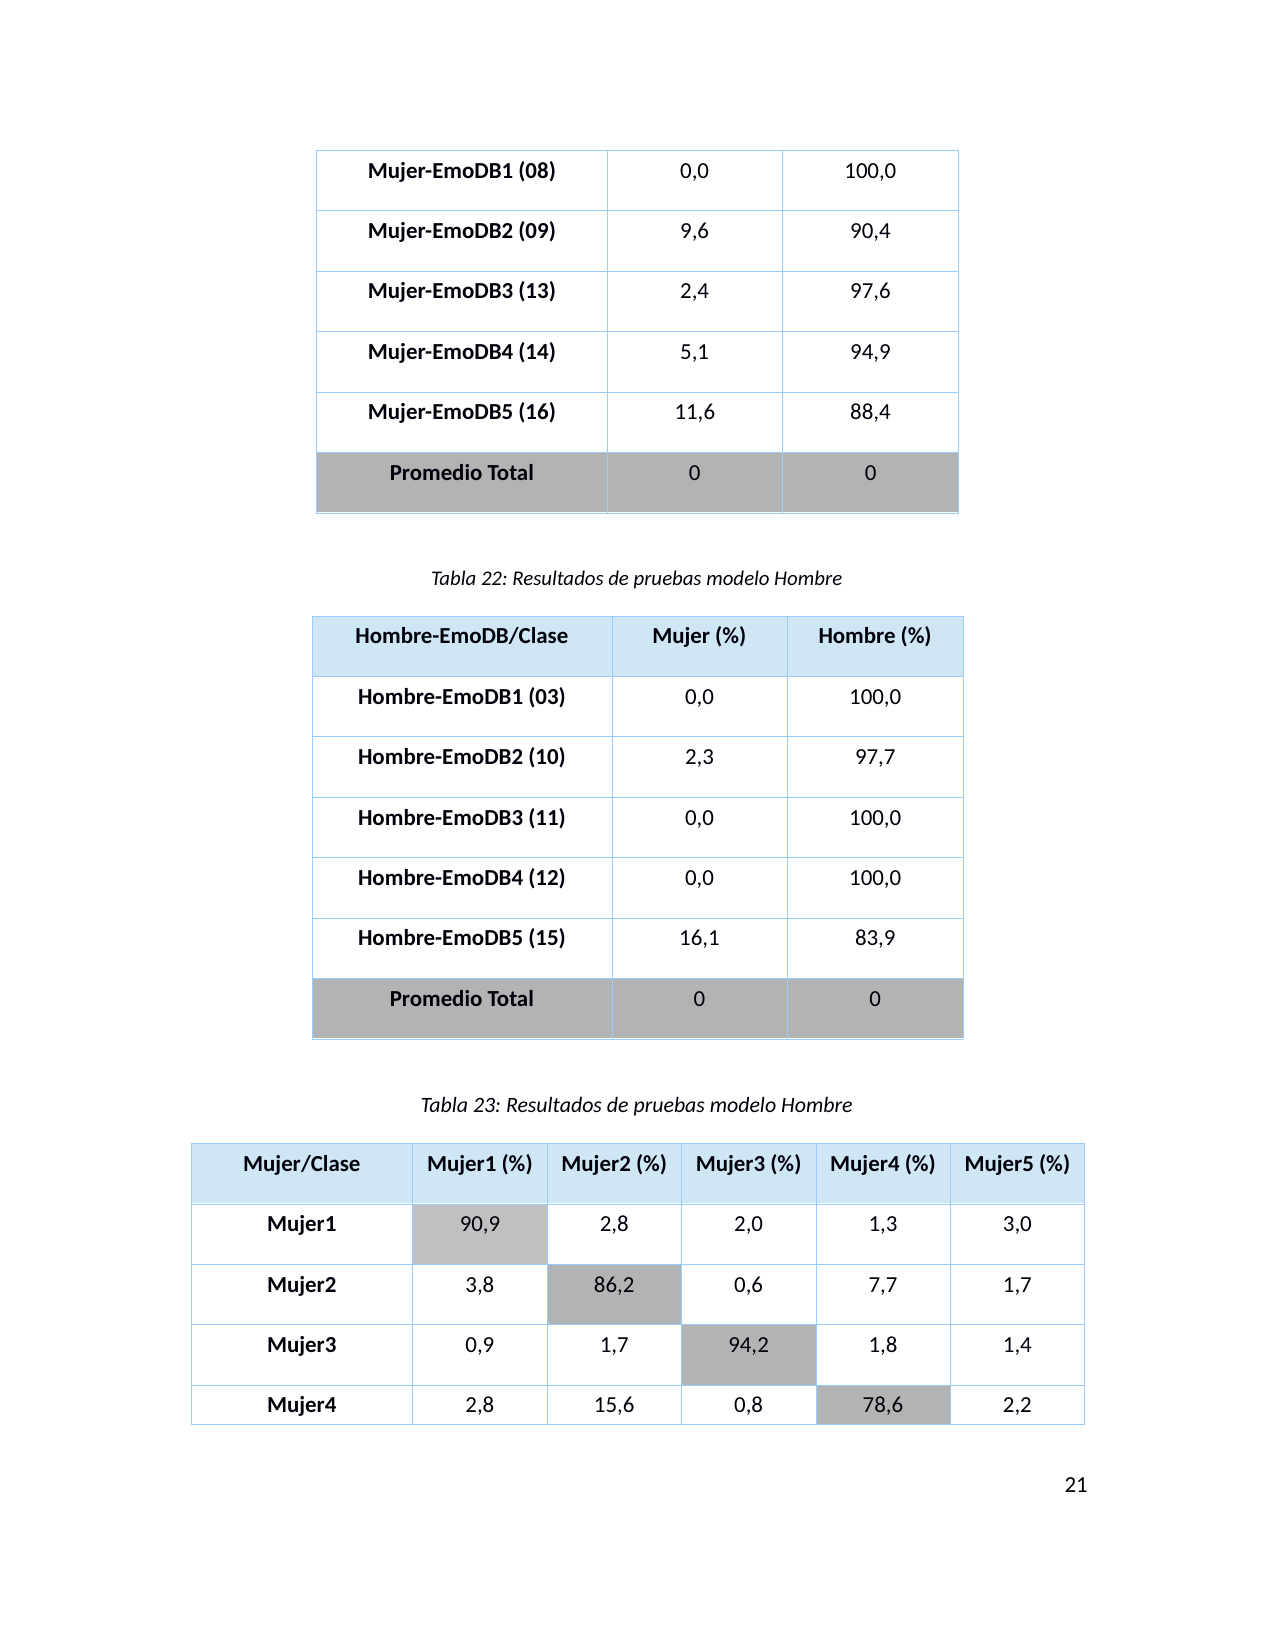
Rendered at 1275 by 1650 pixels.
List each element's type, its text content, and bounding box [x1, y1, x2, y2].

table_header Hombre-EmoDB/Clase [313, 617, 612, 676]
table_cell Mujer2 [192, 1265, 412, 1324]
table_cell Hombre-EmoDB2 (10) [313, 737, 612, 797]
table_cell Hombre-EmoDB3 (11) [313, 798, 612, 857]
table_cell Promedio Total [313, 979, 612, 1038]
table_cell 3,68 [613, 979, 787, 1038]
table_cell Mujer4 [192, 1386, 412, 1424]
table_cell Mujer3 [192, 1325, 412, 1385]
table_cell Promedio Total [317, 453, 607, 512]
table_header Mujer1 (%) [413, 1144, 547, 1203]
table_cell 1,8 [817, 1325, 950, 1385]
table_cell 0,0 [613, 858, 787, 918]
list Tabla 22: Resultados de pruebas modelo Hombre [187, 566, 1087, 591]
table_cell 90,9 [413, 1205, 547, 1264]
table_cell 3,0 [951, 1205, 1084, 1264]
table_cell Hombre-EmoDB5 (15) [313, 919, 612, 978]
table_cell 0,6 [682, 1265, 816, 1324]
table_cell 83,9 [788, 919, 963, 978]
table_cell 2,0 [682, 1205, 816, 1264]
table_cell 5,74 [608, 453, 782, 512]
table_cell Mujer1 [192, 1205, 412, 1264]
table_cell Hombre-EmoDB4 (12) [313, 858, 612, 918]
table_header Mujer/Clase [192, 1144, 412, 1203]
table_cell 88,4 [783, 393, 958, 452]
table_cell 2,8 [413, 1386, 547, 1424]
table_cell 16,1 [613, 919, 787, 978]
table_cell 78,6 [817, 1386, 950, 1424]
table_cell 100,0 [788, 677, 963, 736]
table_cell 0,9 [413, 1325, 547, 1385]
table_cell Mujer-EmoDB2 (09) [317, 211, 607, 271]
table_cell 2,4 [608, 272, 782, 331]
table_cell 2,2 [951, 1386, 1084, 1424]
table_cell 5,1 [608, 332, 782, 392]
table_cell Mujer-EmoDB5 (16) [317, 393, 607, 452]
table_cell 94,9 [783, 332, 958, 392]
table_header Mujer2 (%) [548, 1144, 681, 1203]
table_header Mujer3 (%) [682, 1144, 816, 1203]
table_cell 3,8 [413, 1265, 547, 1324]
table_cell 100,0 [788, 858, 963, 918]
table_cell 94,2 [682, 1325, 816, 1385]
table_cell 0,0 [613, 677, 787, 736]
table_cell 90,4 [783, 211, 958, 271]
table_cell 86,2 [548, 1265, 681, 1324]
table_cell 7,7 [817, 1265, 950, 1324]
table_cell Mujer-EmoDB1 (08) [317, 151, 607, 210]
table_cell 100,0 [783, 151, 958, 210]
table_header Mujer5 (%) [951, 1144, 1084, 1203]
table_cell 2,3 [613, 737, 787, 797]
table_cell Hombre-EmoDB1 (03) [313, 677, 612, 736]
table_cell 0,0 [608, 151, 782, 210]
table_cell 1,4 [951, 1325, 1084, 1385]
table_cell Mujer-EmoDB3 (13) [317, 272, 607, 331]
table_cell 97,6 [783, 272, 958, 331]
table_cell 2,8 [548, 1205, 681, 1264]
table_header Mujer4 (%) [817, 1144, 950, 1203]
table_cell 100,0 [788, 798, 963, 857]
table_cell 97,7 [788, 737, 963, 797]
table_cell 0,8 [682, 1386, 816, 1424]
table_cell 1,7 [548, 1325, 681, 1385]
table_cell Mujer-EmoDB4 (14) [317, 332, 607, 392]
list Tabla 23: Resultados de pruebas modelo Hombre [187, 1092, 1087, 1118]
table_cell 0,0 [613, 798, 787, 857]
table_cell 11,6 [608, 393, 782, 452]
table_cell 1,7 [951, 1265, 1084, 1324]
table_cell 1,3 [817, 1205, 950, 1264]
table_cell 96,32 [788, 979, 963, 1038]
table_cell 15,6 [548, 1386, 681, 1424]
table_cell 94,26 [783, 453, 958, 512]
table_header Hombre (%) [788, 617, 963, 676]
table_cell 9,6 [608, 211, 782, 271]
table_header Mujer (%) [613, 617, 787, 676]
